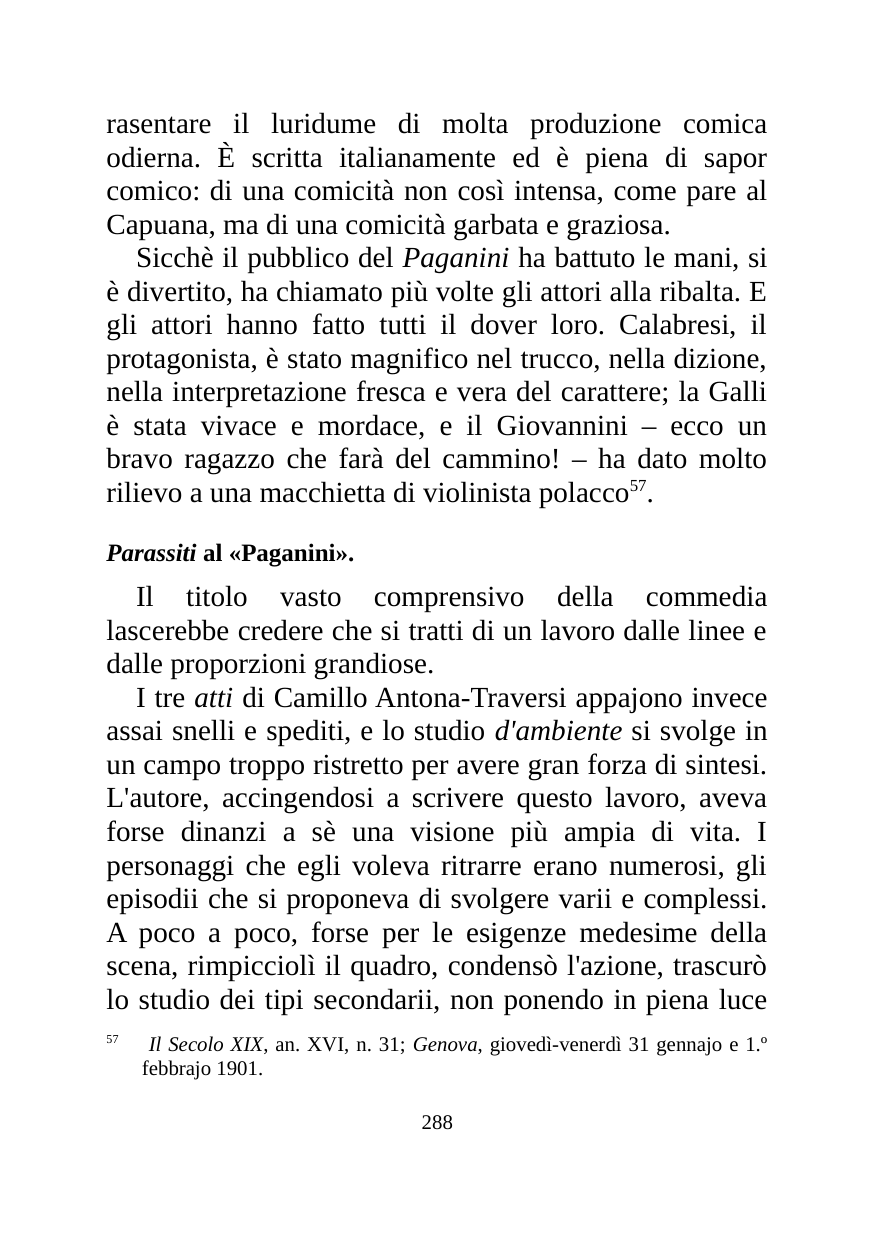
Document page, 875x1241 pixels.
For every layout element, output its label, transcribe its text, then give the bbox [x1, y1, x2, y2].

text Il titolo vasto comprensivo della commedia lascerebbe credere che si tratti di un lavoro dalle linee e dalle proporzioni grandiose. [106, 579, 768, 680]
subtitle Parassiti al «Paganini». [106, 538, 768, 567]
text rasentare il luridume di molta produzione comica odierna. È scritta italianamente ed è piena di sapor comico: di una comicità non così intensa, come pare al Capuana, ma di una comicità garbata e graziosa. [106, 106, 768, 240]
text Sicchè il pubblico del Paganini ha battuto le mani, si è divertito, ha chiamato più volte gli attori alla ribalta. E gli attori hanno fatto tutti il dover loro. Calabresi, il protagonista, è stato magnifico nel trucco, nella dizione, nella interpretazione fresca e vera del carattere; la Galli è stata vivace e mordace, e il Giovannini – ecco un bravo ragazzo che farà del cammino! – ha dato molto rilievo a una macchietta di violinista polacco. [106, 240, 768, 509]
text I tre atti di Camillo Antona-Traversi appajono invece assai snelli e spediti, e lo studio d'ambiente si svolge in un campo troppo ristretto per avere gran forza di sintesi. L'autore, accingendosi a scrivere questo lavoro, aveva forse dinanzi a sè una visione più ampia di vita. I personaggi che egli voleva ritrarre erano numerosi, gli episodii che si proponeva di svolgere varii e complessi. A poco a poco, forse per le esigenze medesime della scena, rimpicciolì il quadro, condensò l'azione, trascurò lo studio dei tipi secondarii, non ponendo in piena luce [106, 680, 768, 1015]
text Il Secolo XIX, an. XVI, n. 31; Genova, giovedì-venerdì 31 gennajo e 1.º febbrajo 1901. [106, 1032, 768, 1080]
